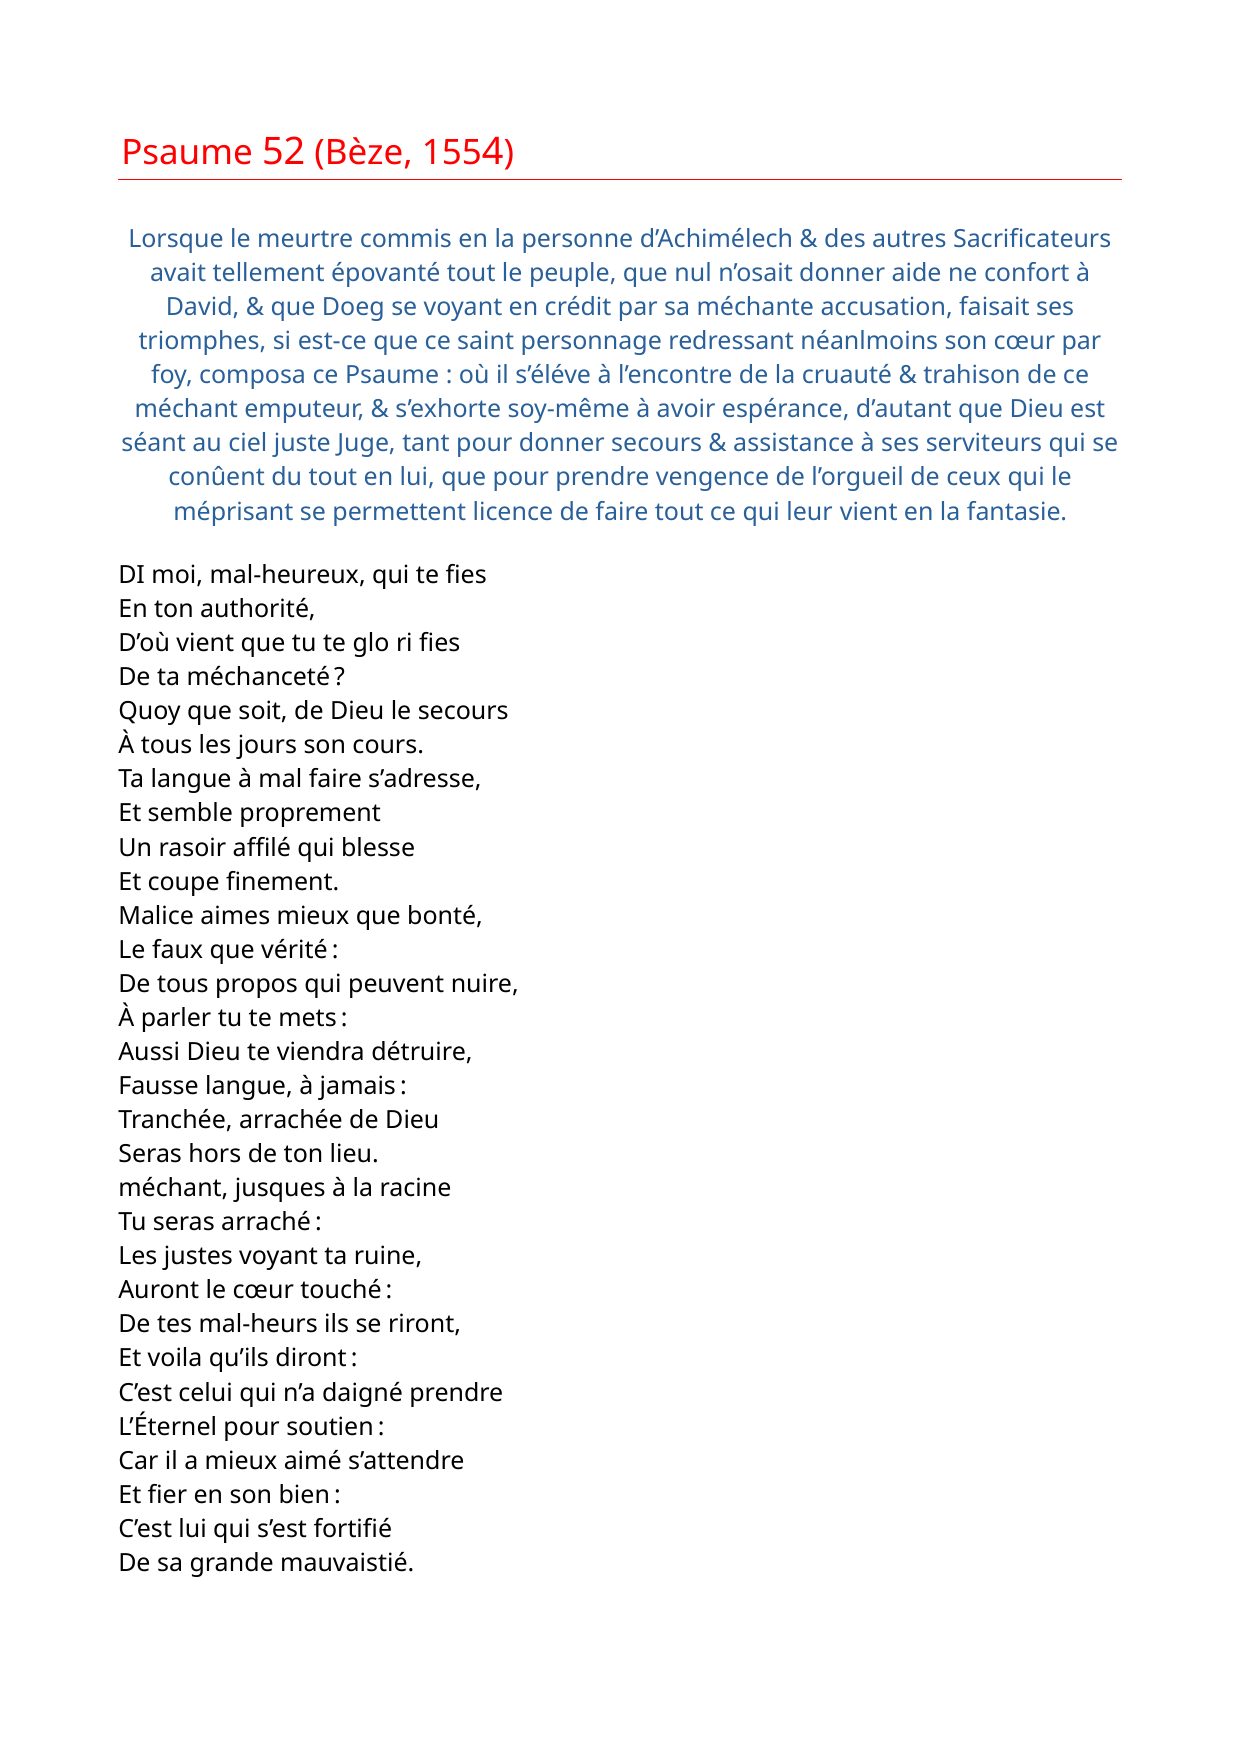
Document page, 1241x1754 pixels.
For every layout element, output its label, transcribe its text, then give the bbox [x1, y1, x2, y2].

text En ton authorité, [118, 591, 1122, 625]
text DI moi, mal-heureux, qui te fies [118, 557, 1122, 591]
text Ta langue à mal faire s’adresse, [118, 761, 1122, 795]
text Aussi Dieu te viendra détruire, [118, 1033, 1122, 1068]
text De sa grande mauvaistié. [118, 1544, 1122, 1578]
text À parler tu te mets : [118, 999, 1122, 1033]
text L’Éternel pour soutien : [118, 1408, 1122, 1442]
text Le faux que vérité : [118, 931, 1122, 965]
text Un rasoir affilé qui blesse [118, 829, 1122, 863]
text Seras hors de ton lieu. [118, 1136, 1122, 1170]
subtitle Psaume 52 (Bèze, 1554) [118, 121, 1122, 179]
text Car il a mieux aimé s’attendre [118, 1442, 1122, 1476]
text Quoy que soit, de Dieu le secours [118, 693, 1122, 727]
text Les justes voyant ta ruine, [118, 1238, 1122, 1272]
text Et semble proprement [118, 795, 1122, 829]
text Auront le cœur touché : [118, 1272, 1122, 1306]
text Lorsque le meurtre commis en la personne d’Achimélech & des autres Sacrificateurs avait tellement épovanté tout le peuple, que nul n’osait donner aide ne confort à David, & que Doeg se voyant en crédit par sa méchante accusation, faisait ses triomphes, si est-ce que ce saint personnage redressant néanlmoins son cœur par foy, composa ce Psaume : où il s’éléve à l’encontre de la cruauté & trahison de ce méchant emputeur, & s’exhorte soy-même à avoir espérance, d’autant que Dieu est séant au ciel juste Juge, tant pour donner secours & assistance à ses serviteurs qui se conûent du tout en lui, que pour prendre vengence de l’orgueil de ceux qui le méprisant se permettent licence de faire tout ce qui leur vient en la fantasie. [118, 221, 1122, 527]
text Et coupe finement. [118, 863, 1122, 897]
text De tes mal-heurs ils se riront, [118, 1306, 1122, 1340]
text C’est celui qui n’a daigné prendre [118, 1374, 1122, 1408]
text méchant, jusques à la racine [118, 1170, 1122, 1204]
text Fausse langue, à jamais : [118, 1068, 1122, 1102]
text À tous les jours son cours. [118, 727, 1122, 761]
text Tu seras arraché : [118, 1204, 1122, 1238]
text Tranchée, arrachée de Dieu [118, 1102, 1122, 1136]
text De ta méchanceté ? [118, 659, 1122, 693]
text Malice aimes mieux que bonté, [118, 897, 1122, 931]
text D’où vient que tu te glo ri fies [118, 625, 1122, 659]
text De tous propos qui peuvent nuire, [118, 965, 1122, 999]
text C’est lui qui s’est fortifié [118, 1510, 1122, 1544]
text Et fier en son bien : [118, 1476, 1122, 1510]
text Et voila qu’ils diront : [118, 1340, 1122, 1374]
